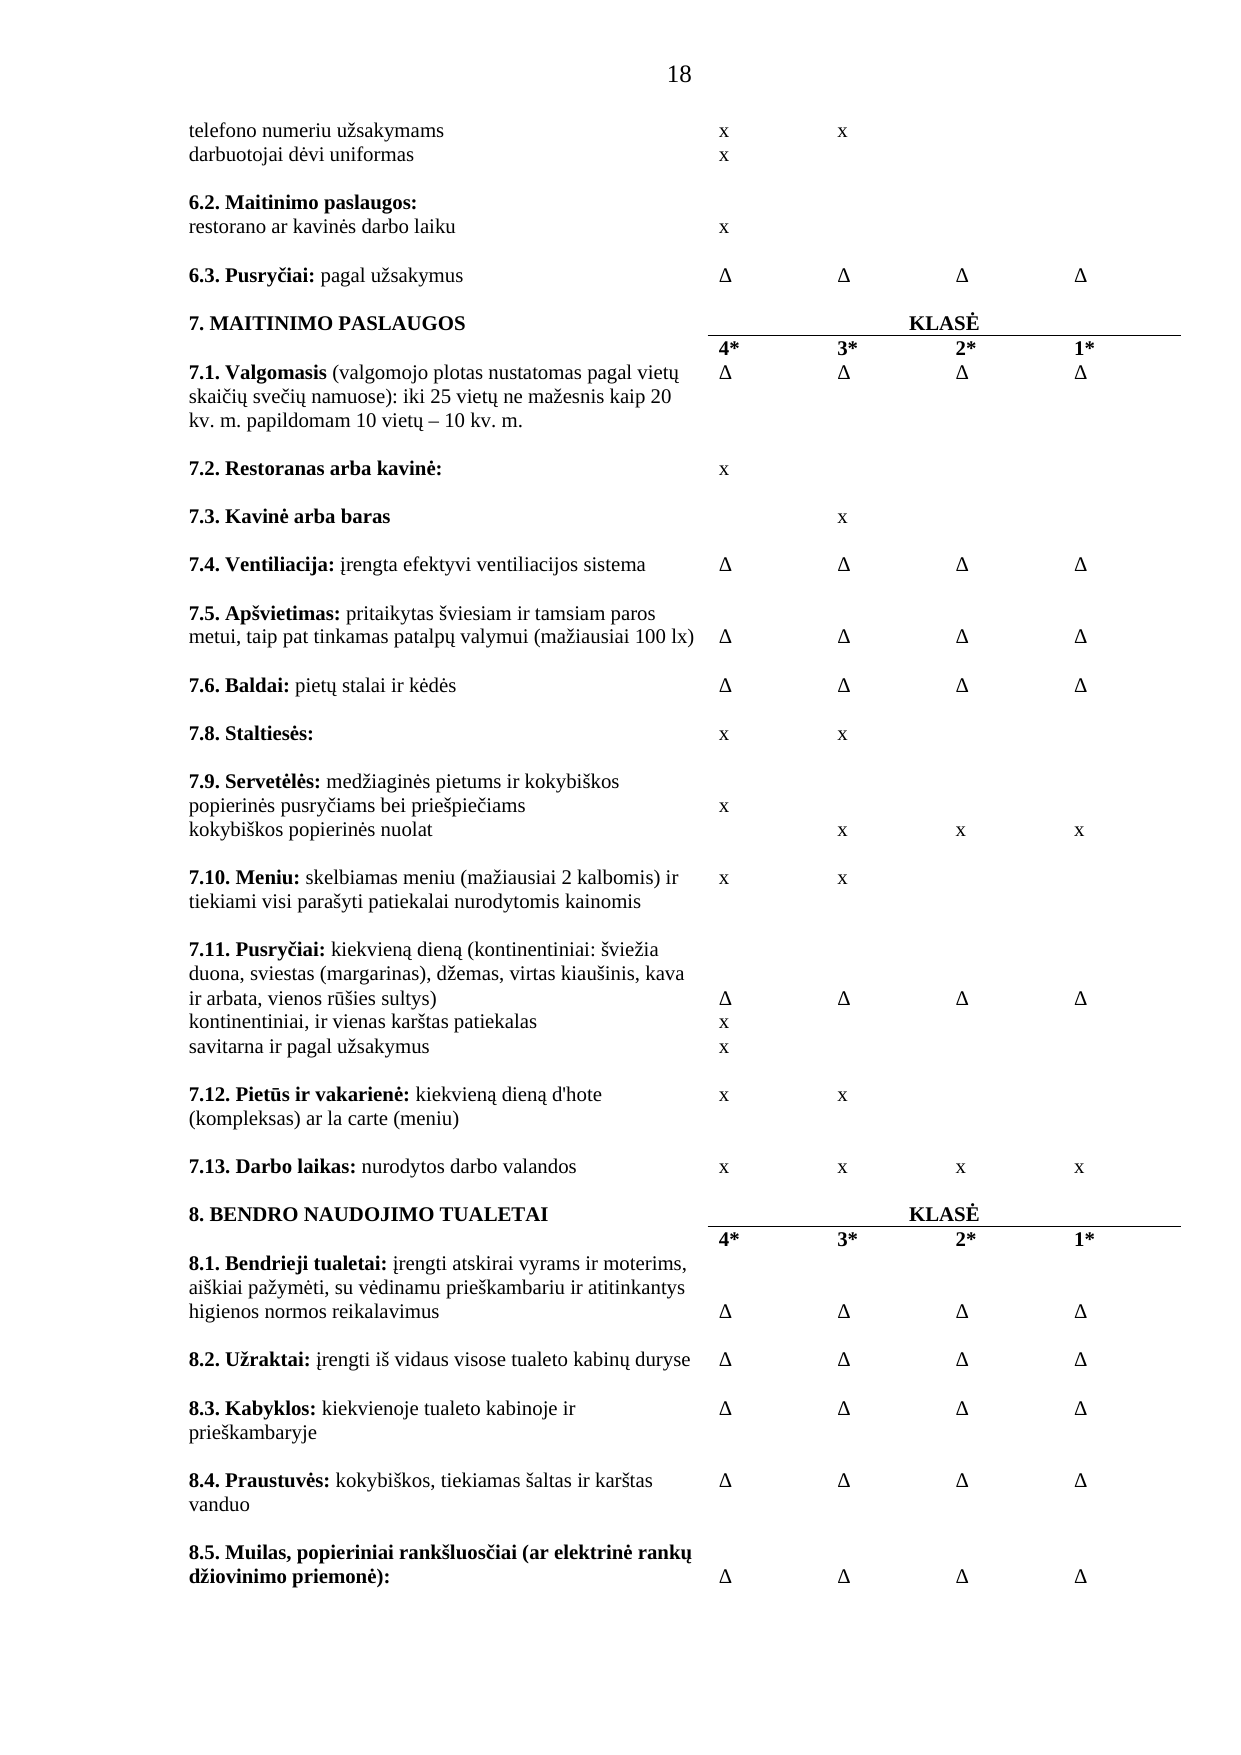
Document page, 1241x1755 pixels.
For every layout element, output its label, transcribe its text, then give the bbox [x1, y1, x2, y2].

table_cell [708, 649, 826, 673]
table_cell x [708, 142, 826, 166]
table_cell [177, 1371, 707, 1396]
table_cell [944, 456, 1063, 480]
table_cell [1063, 432, 1181, 456]
table_cell [708, 697, 826, 721]
table_cell [1063, 1444, 1181, 1468]
table_cell x [826, 721, 944, 745]
table_cell [944, 1010, 1063, 1033]
table_cell Δ [708, 360, 826, 432]
table_cell Δ [1063, 1348, 1181, 1371]
table_cell [826, 142, 944, 166]
table_cell [1063, 745, 1181, 769]
table_cell 8.2. Užraktai: įrengti iš vidaus visose tualeto kabinų duryse [177, 1348, 707, 1371]
table_cell 3* [826, 336, 944, 360]
table_cell Δ [1063, 1251, 1181, 1323]
table_cell x [708, 769, 826, 817]
table_cell [826, 214, 944, 238]
table_cell x [826, 118, 944, 142]
table_cell Δ [944, 937, 1063, 1009]
table_cell savitarna ir pagal užsakymus [177, 1034, 707, 1058]
table_cell 8.1. Bendrieji tualetai: įrengti atskirai vyrams ir moterims, aiškiai pažymėti, su vėdinamu prieškambariu ir atitinkantys higienos normos reikalavimus [177, 1251, 707, 1323]
table_cell [944, 142, 1063, 166]
table_cell [177, 1130, 707, 1154]
table_cell 2* [944, 336, 1063, 360]
table_cell Δ [826, 360, 944, 432]
table_cell [177, 576, 707, 600]
table_cell [944, 118, 1063, 142]
table_cell 7.8. Staltiesės: [177, 721, 707, 745]
table_cell [826, 480, 944, 504]
table_cell [1063, 504, 1181, 528]
table_cell [177, 432, 707, 456]
table_cell Δ [944, 1348, 1063, 1371]
table_cell Δ [708, 937, 826, 1009]
table_cell [944, 1371, 1063, 1396]
table_cell [1063, 913, 1181, 937]
table_cell [708, 841, 826, 865]
table_cell 7. MAITINIMO PASLAUGOS [177, 311, 707, 335]
table_cell 8.3. Kabyklos: kiekvienoje tualeto kabinoje ir prieškambaryje [177, 1396, 707, 1444]
table_cell x [826, 504, 944, 528]
table_cell restorano ar kavinės darbo laiku [177, 214, 707, 238]
table_cell [826, 1444, 944, 1468]
table_cell [944, 721, 1063, 745]
table_cell x [708, 865, 826, 913]
table_cell [708, 1178, 826, 1202]
table_cell [708, 504, 826, 528]
table_cell x [826, 865, 944, 913]
table_cell [944, 865, 1063, 913]
table_cell Δ [1063, 600, 1181, 648]
table_cell [826, 166, 944, 190]
table_cell Δ [1063, 937, 1181, 1009]
table_cell [826, 287, 944, 311]
table_cell x [1063, 1154, 1181, 1178]
table_cell [826, 1516, 944, 1540]
table_cell Δ [1063, 1396, 1181, 1444]
table_cell [1063, 239, 1181, 262]
table_cell Δ [1063, 263, 1181, 287]
table_cell [826, 576, 944, 600]
table_cell Δ [1063, 673, 1181, 697]
table_cell Δ [708, 600, 826, 648]
table_cell [826, 432, 944, 456]
table_cell 8.4. Praustuvės: kokybiškos, tiekiamas šaltas ir karštas vanduo [177, 1468, 707, 1516]
table_cell [826, 769, 944, 817]
table_cell [708, 1058, 826, 1082]
table_cell Δ [826, 1348, 944, 1371]
table_cell [1063, 721, 1181, 745]
table_cell [1063, 456, 1181, 480]
table_cell [826, 1010, 944, 1033]
table_cell 6.2. Maitinimo paslaugos: [177, 190, 707, 214]
table_cell [1063, 1034, 1181, 1058]
table_cell 8.5. Muilas, popieriniai rankšluosčiai (ar elektrinė rankų džiovinimo priemonė): [177, 1540, 707, 1588]
table_cell kokybiškos popierinės nuolat [177, 817, 707, 841]
table_cell [944, 913, 1063, 937]
table_cell Δ [826, 1251, 944, 1323]
table_cell 7.11. Pusryčiai: kiekvieną dieną (kontinentiniai: šviežia duona, sviestas (margarinas), džemas, virtas kiaušinis, kava ir arbata, vienos rūšies sultys) [177, 937, 707, 1009]
table_cell Δ [1063, 552, 1181, 576]
table_cell [1063, 1371, 1181, 1396]
table_cell x [826, 1154, 944, 1178]
table_cell [1063, 1323, 1181, 1347]
table_cell 7.10. Meniu: skelbiamas meniu (mažiausiai 2 kalbomis) ir tiekiami visi parašyti patiekalai nurodytomis kainomis [177, 865, 707, 913]
table_cell Δ [826, 552, 944, 576]
table_cell Δ [826, 263, 944, 287]
table_cell 7.2. Restoranas arba kavinė: [177, 456, 707, 480]
table_cell x [708, 721, 826, 745]
table_cell [826, 913, 944, 937]
table_cell Δ [944, 600, 1063, 648]
table_cell [944, 841, 1063, 865]
table_cell [826, 1588, 944, 1612]
table_cell x [708, 456, 826, 480]
table_cell x [708, 1154, 826, 1178]
table_cell Δ [708, 263, 826, 287]
table_cell Δ [708, 1348, 826, 1371]
table_cell 7.9. Servetėlės: medžiaginės pietums ir kokybiškos popierinės pusryčiams bei priešpiečiams [177, 769, 707, 817]
table_cell kontinentiniai, ir vienas karštas patiekalas [177, 1010, 707, 1033]
table_cell 1* [1063, 1227, 1181, 1251]
table_cell [826, 1178, 944, 1202]
table_cell 7.1. Valgomasis (valgomojo plotas nustatomas pagal vietų skaičių svečių namuose): iki 25 vietų ne mažesnis kaip 20 kv. m. papildomam 10 vietų – 10 kv. m. [177, 360, 707, 432]
table_cell [708, 190, 826, 214]
table_cell Δ [826, 1396, 944, 1444]
table_cell Δ [708, 1396, 826, 1444]
table_cell Δ [944, 1468, 1063, 1516]
table_cell [708, 432, 826, 456]
table_cell [1063, 528, 1181, 552]
table_cell [944, 1588, 1063, 1612]
table_cell Δ [944, 673, 1063, 697]
table_cell Δ [944, 1396, 1063, 1444]
table_cell [944, 1058, 1063, 1082]
table_cell 1* [1063, 336, 1181, 360]
table_cell [708, 913, 826, 937]
table_cell KLASĖ [708, 311, 1181, 335]
table_cell x [944, 1154, 1063, 1178]
table_cell Δ [826, 937, 944, 1009]
table_cell [1063, 841, 1181, 865]
table_cell [708, 576, 826, 600]
table_cell [944, 745, 1063, 769]
table_cell [177, 697, 707, 721]
table_cell Δ [708, 1468, 826, 1516]
table_cell x [826, 817, 944, 841]
table_cell [944, 166, 1063, 190]
table_cell [708, 287, 826, 311]
table_cell Δ [944, 1251, 1063, 1323]
table_cell Δ [826, 1468, 944, 1516]
table_cell [826, 1371, 944, 1396]
table_cell 2* [944, 1227, 1063, 1251]
table_cell [1063, 190, 1181, 214]
table_cell [944, 504, 1063, 528]
table_cell [1063, 287, 1181, 311]
table_cell 7.12. Pietūs ir vakarienė: kiekvieną dieną d'hote (kompleksas) ar la carte (meniu) [177, 1082, 707, 1130]
table_cell [826, 841, 944, 865]
table_cell [177, 745, 707, 769]
table_cell [1063, 697, 1181, 721]
table_cell [826, 1130, 944, 1154]
table_cell Δ [1063, 1468, 1181, 1516]
table_cell telefono numeriu užsakymams [177, 118, 707, 142]
table_cell [1063, 1058, 1181, 1082]
table_cell [177, 1444, 707, 1468]
table_cell [708, 1444, 826, 1468]
table_cell [708, 817, 826, 841]
table_cell Δ [708, 673, 826, 697]
table_cell [1063, 480, 1181, 504]
table_cell [1063, 214, 1181, 238]
table_cell Δ [708, 552, 826, 576]
table_cell x [708, 214, 826, 238]
table_cell [944, 480, 1063, 504]
table_cell [177, 1226, 707, 1251]
table_cell x [708, 118, 826, 142]
table_cell [944, 287, 1063, 311]
table_cell [1063, 142, 1181, 166]
table_cell Δ [826, 1540, 944, 1588]
table_cell [826, 697, 944, 721]
table_cell x [944, 817, 1063, 841]
table_cell [177, 335, 707, 360]
table_cell [944, 190, 1063, 214]
table_cell [826, 190, 944, 214]
table_cell [1063, 1130, 1181, 1154]
table_cell [708, 1516, 826, 1540]
table_cell [1063, 1010, 1181, 1033]
table_cell [708, 745, 826, 769]
table_cell [708, 239, 826, 262]
table_cell [944, 1130, 1063, 1154]
table_cell [944, 214, 1063, 238]
table_cell [826, 649, 944, 673]
table_cell [1063, 1516, 1181, 1540]
table_cell [708, 480, 826, 504]
table_cell [177, 239, 707, 262]
table_cell [708, 1588, 826, 1612]
table_cell KLASĖ [708, 1202, 1181, 1226]
table_cell 6.3. Pusryčiai: pagal užsakymus [177, 263, 707, 287]
table_cell 7.4. Ventiliacija: įrengta efektyvi ventiliacijos sistema [177, 552, 707, 576]
table_cell x [708, 1082, 826, 1130]
table_cell 7.13. Darbo laikas: nurodytos darbo valandos [177, 1154, 707, 1178]
table_cell x [1063, 817, 1181, 841]
table_cell Δ [944, 360, 1063, 432]
table_cell [1063, 769, 1181, 817]
table_cell [944, 769, 1063, 817]
table_cell Δ [1063, 360, 1181, 432]
table_cell Δ [944, 552, 1063, 576]
table_cell Δ [708, 1251, 826, 1323]
table_cell darbuotojai dėvi uniformas [177, 142, 707, 166]
table_cell [177, 1178, 707, 1202]
table_cell [944, 576, 1063, 600]
table_cell [826, 239, 944, 262]
table_cell [826, 745, 944, 769]
table_cell [177, 528, 707, 552]
table_cell [177, 649, 707, 673]
table_cell [177, 1516, 707, 1540]
table_cell 4* [708, 336, 826, 360]
table_cell [944, 1444, 1063, 1468]
table_cell [177, 1588, 707, 1612]
table_cell [1063, 576, 1181, 600]
table_cell 3* [826, 1227, 944, 1251]
table_cell [944, 649, 1063, 673]
table_cell 8. BENDRO NAUDOJIMO TUALETAI [177, 1202, 707, 1226]
table_cell x [708, 1034, 826, 1058]
table_cell 7.3. Kavinė arba baras [177, 504, 707, 528]
table_cell Δ [826, 600, 944, 648]
table_cell [944, 1082, 1063, 1130]
table_cell Δ [826, 673, 944, 697]
table_cell [708, 166, 826, 190]
table_cell [1063, 1588, 1181, 1612]
table_cell Δ [708, 1540, 826, 1588]
table_cell Δ [1063, 1540, 1181, 1588]
table_cell [177, 841, 707, 865]
table_cell [1063, 1178, 1181, 1202]
table_cell [708, 1371, 826, 1396]
table_cell [944, 1178, 1063, 1202]
table_cell [826, 456, 944, 480]
table_cell [944, 1034, 1063, 1058]
table_cell 7.6. Baldai: pietų stalai ir kėdės [177, 673, 707, 697]
table_cell [826, 1058, 944, 1082]
table_cell [1063, 865, 1181, 913]
table_cell [1063, 649, 1181, 673]
table_cell [708, 1323, 826, 1347]
table_cell [177, 166, 707, 190]
table_cell [944, 432, 1063, 456]
table_cell Δ [944, 263, 1063, 287]
table_cell [708, 528, 826, 552]
table_cell x [826, 1082, 944, 1130]
table_cell [944, 1323, 1063, 1347]
table_cell Δ [944, 1540, 1063, 1588]
table_cell [826, 1323, 944, 1347]
table_cell [177, 287, 707, 311]
table_cell [944, 528, 1063, 552]
table_cell [177, 1323, 707, 1347]
table_cell [177, 480, 707, 504]
table_cell [177, 913, 707, 937]
table_cell [708, 1130, 826, 1154]
table_cell [826, 1034, 944, 1058]
table_cell [944, 239, 1063, 262]
table_cell [944, 697, 1063, 721]
table_cell 7.5. Apšvietimas: pritaikytas šviesiam ir tamsiam paros metui, taip pat tinkamas patalpų valymui (mažiausiai 100 lx) [177, 600, 707, 648]
table_cell 4* [708, 1227, 826, 1251]
table_cell [826, 528, 944, 552]
table_cell [1063, 1082, 1181, 1130]
table_cell x [708, 1010, 826, 1033]
table_cell [177, 1058, 707, 1082]
table_cell [944, 1516, 1063, 1540]
table_cell [1063, 166, 1181, 190]
table_cell [1063, 118, 1181, 142]
